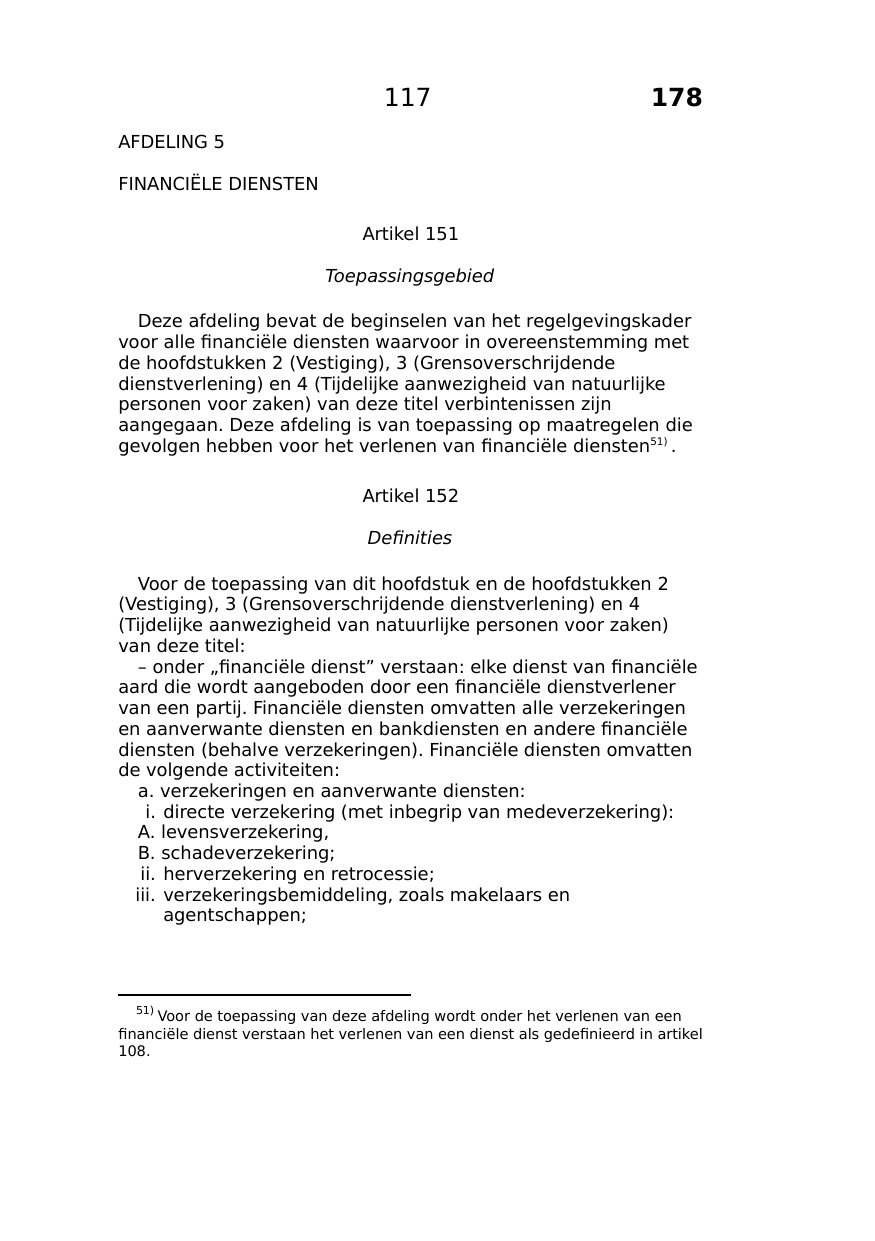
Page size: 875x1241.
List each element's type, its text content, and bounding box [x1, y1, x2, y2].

text i. directe verzekering (met inbegrip van medeverzekering): [118, 802, 703, 822]
text Voor de toepassing van deze afdeling wordt onder het verlenen van een financiële dienst verstaan het verlenen van een dienst als gedefinieerd in artikel 108. [118, 1004, 703, 1060]
text A. levensverzekering, [118, 822, 703, 843]
subtitle AFDELING 5 FINANCIËLE DIENSTEN [118, 132, 703, 194]
text – onder „financiële dienst” verstaan: elke dienst van financiële aard die wordt aangeboden door een financiële dienstverlener van een partij. Financiële diensten omvatten alle verzekeringen en aanverwante diensten en bankdiensten en andere financiële diensten (behalve verzekeringen). Financiële diensten omvatten de volgende activiteiten: [118, 656, 703, 781]
text a. verzekeringen en aanverwante diensten: [118, 781, 703, 802]
text Voor de toepassing van dit hoofdstuk en de hoofdstukken 2 (Vestiging), 3 (Grensoverschrijdende dienstverlening) en 4 (Tijdelijke aanwezigheid van natuurlijke personen voor zaken) van deze titel: [118, 573, 703, 656]
text B. schadeverzekering; [118, 843, 703, 864]
subtitle Artikel 151 Toepassingsgebied [118, 224, 703, 286]
text Deze afdeling bevat de beginselen van het regelgevingskader voor alle financiële diensten waarvoor in overeenstemming met de hoofdstukken 2 (Vestiging), 3 (Grensoverschrijdende dienstverlening) en 4 (Tijdelijke aanwezigheid van natuurlijke personen voor zaken) van deze titel verbintenissen zijn aangegaan. Deze afdeling is van toepassing op maatregelen die gevolgen hebben voor het verlenen van financiële diensten. [118, 311, 703, 456]
text ii. herverzekering en retrocessie; [118, 864, 703, 884]
text iii. verzekeringsbemiddeling, zoals makelaars en agentschappen; [118, 884, 703, 926]
subtitle Artikel 152 Definities [118, 486, 703, 548]
